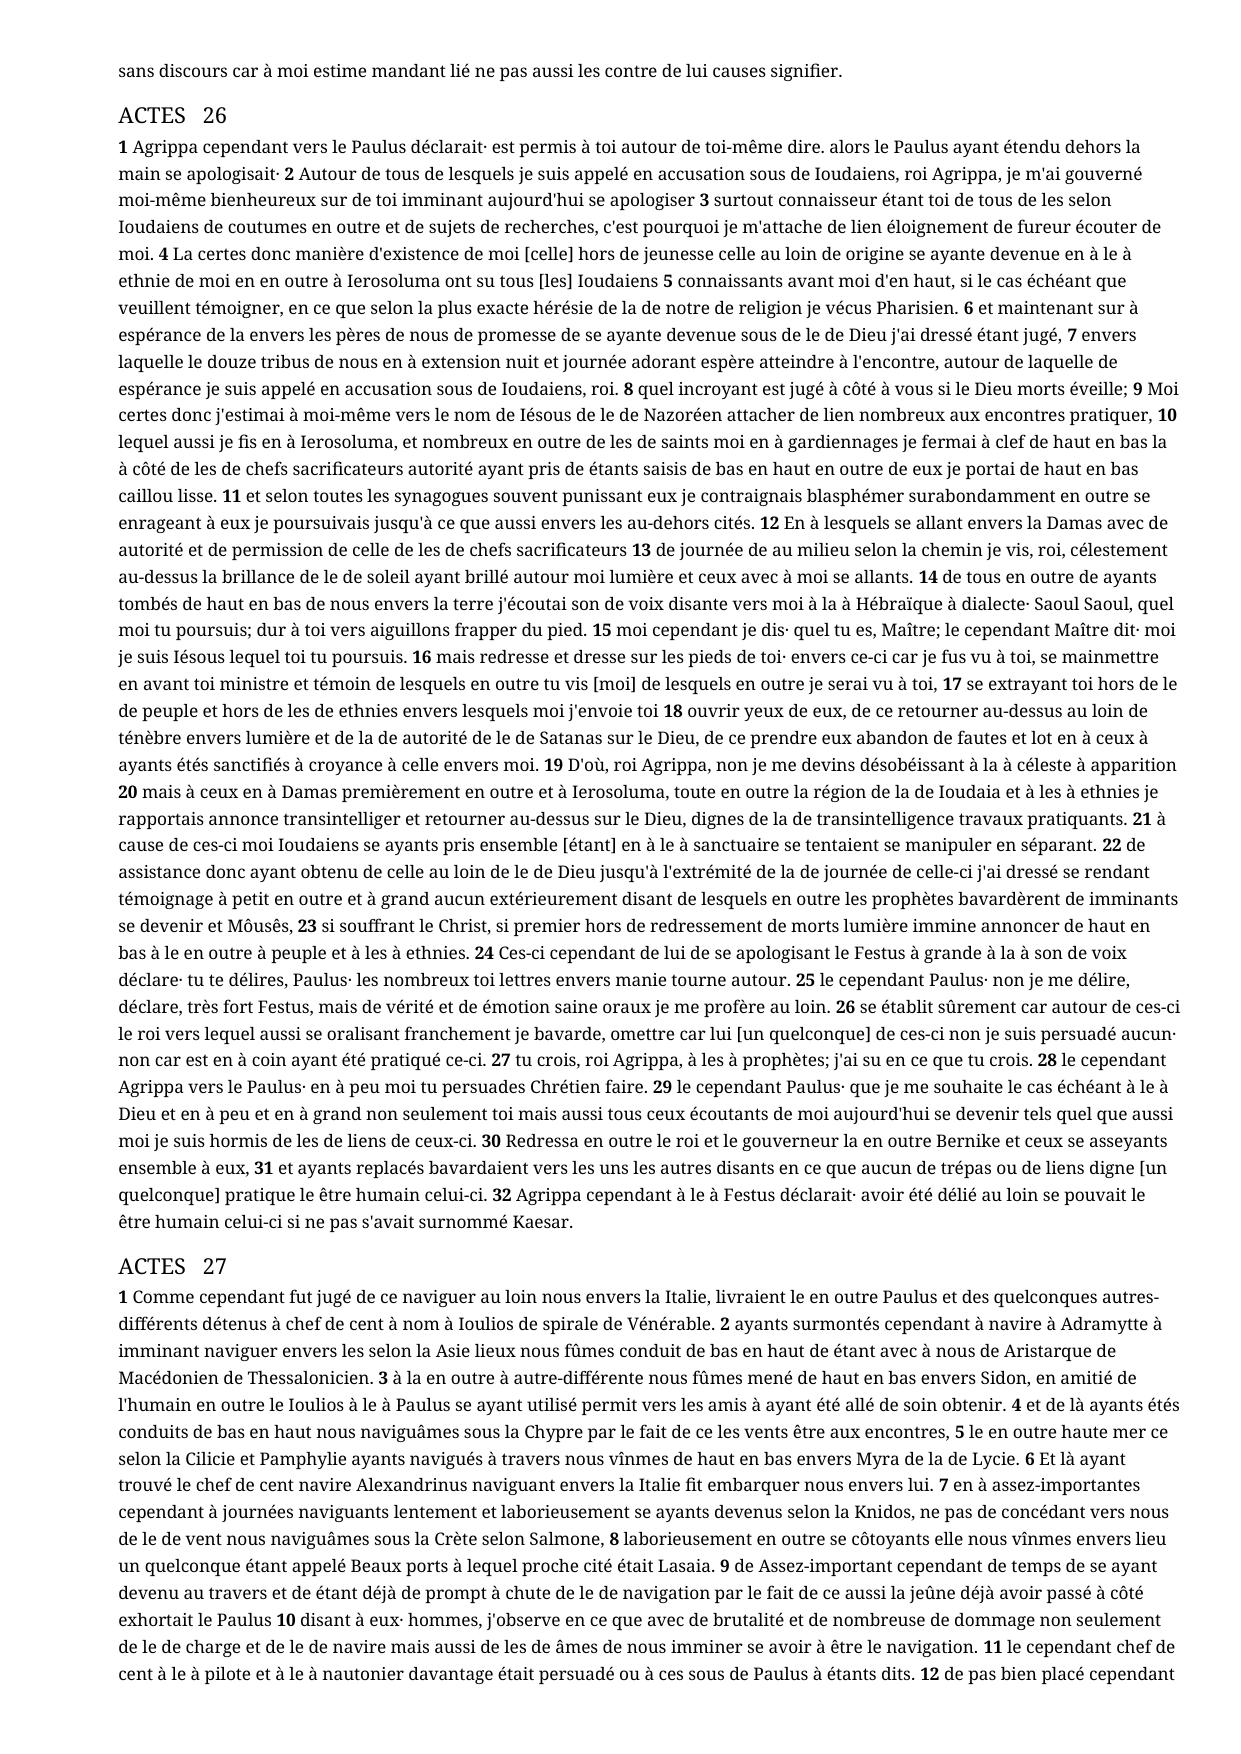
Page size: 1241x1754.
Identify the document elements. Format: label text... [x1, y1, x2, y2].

text ACTES 26 [118, 101, 1181, 130]
text ACTES 27 [118, 1251, 1181, 1281]
text 1 Agrippa cependant vers le Paulus déclarait· est permis à toi autour de toi-même dire. alors le Paulus ayant étendu dehors la main se apologisait· 2 Autour de tous de lesquels je suis appelé en accusation sous de Ioudaiens, roi Agrippa, je m'ai gouverné moi-même bienheureux sur de toi imminant aujourd'hui se apologiser 3 surtout connaisseur étant toi de tous de les selon Ioudaiens de coutumes en outre et de sujets de recherches, c'est pourquoi je m'attache de lien éloignement de fureur écouter de moi. 4 La certes donc manière d'existence de moi [celle] hors de jeunesse celle au loin de origine se ayante devenue en à le à ethnie de moi en en outre à Ierosoluma ont su tous [les] Ioudaiens 5 connaissants avant moi d'en haut, si le cas échéant que veuillent témoigner, en ce que selon la plus exacte hérésie de la de notre de religion je vécus Pharisien. 6 et maintenant sur à espérance de la envers les pères de nous de promesse de se ayante devenue sous de le de Dieu j'ai dressé étant jugé, 7 envers laquelle le douze tribus de nous en à extension nuit et journée adorant espère atteindre à l'encontre, autour de laquelle de espérance je suis appelé en accusation sous de Ioudaiens, roi. 8 quel incroyant est jugé à côté à vous si le Dieu morts éveille; 9 Moi certes donc j'estimai à moi-même vers le nom de Iésous de le de Nazoréen attacher de lien nombreux aux encontres pratiquer, 10 lequel aussi je fis en à Ierosoluma, et nombreux en outre de les de saints moi en à gardiennages je fermai à clef de haut en bas la à côté de les de chefs sacrificateurs autorité ayant pris de étants saisis de bas en haut en outre de eux je portai de haut en bas caillou lisse. 11 et selon toutes les synagogues souvent punissant eux je contraignais blasphémer surabondamment en outre se enrageant à eux je poursuivais jusqu'à ce que aussi envers les au-dehors cités. 12 En à lesquels se allant envers la Damas avec de autorité et de permission de celle de les de chefs sacrificateurs 13 de journée de au milieu selon la chemin je vis, roi, célestement au-dessus la brillance de le de soleil ayant brillé autour moi lumière et ceux avec à moi se allants. 14 de tous en outre de ayants tombés de haut en bas de nous envers la terre j'écoutai son de voix disante vers moi à la à Hébraïque à dialecte· Saoul Saoul, quel moi tu poursuis; dur à toi vers aiguillons frapper du pied. 15 moi cependant je dis· quel tu es, Maître; le cependant Maître dit· moi je suis Iésous lequel toi tu poursuis. 16 mais redresse et dresse sur les pieds de toi· envers ce-ci car je fus vu à toi, se mainmettre en avant toi ministre et témoin de lesquels en outre tu vis [moi] de lesquels en outre je serai vu à toi, 17 se extrayant toi hors de le de peuple et hors de les de ethnies envers lesquels moi j'envoie toi 18 ouvrir yeux de eux, de ce retourner au-dessus au loin de ténèbre envers lumière et de la de autorité de le de Satanas sur le Dieu, de ce prendre eux abandon de fautes et lot en à ceux à ayants étés sanctifiés à croyance à celle envers moi. 19 D'où, roi Agrippa, non je me devins désobéissant à la à céleste à apparition 20 mais à ceux en à Damas premièrement en outre et à Ierosoluma, toute en outre la région de la de Ioudaia et à les à ethnies je rapportais annonce transintelliger et retourner au-dessus sur le Dieu, dignes de la de transintelligence travaux pratiquants. 21 à cause de ces-ci moi Ioudaiens se ayants pris ensemble [étant] en à le à sanctuaire se tentaient se manipuler en séparant. 22 de assistance donc ayant obtenu de celle au loin de le de Dieu jusqu'à l'extrémité de la de journée de celle-ci j'ai dressé se rendant témoignage à petit en outre et à grand aucun extérieurement disant de lesquels en outre les prophètes bavardèrent de imminants se devenir et Môusês, 23 si souffrant le Christ, si premier hors de redressement de morts lumière immine annoncer de haut en bas à le en outre à peuple et à les à ethnies. 24 Ces-ci cependant de lui de se apologisant le Festus à grande à la à son de voix déclare· tu te délires, Paulus· les nombreux toi lettres envers manie tourne autour. 25 le cependant Paulus· non je me délire, déclare, très fort Festus, mais de vérité et de émotion saine oraux je me profère au loin. 26 se établit sûrement car autour de ces-ci le roi vers lequel aussi se oralisant franchement je bavarde, omettre car lui [un quelconque] de ces-ci non je suis persuadé aucun· non car est en à coin ayant été pratiqué ce-ci. 27 tu crois, roi Agrippa, à les à prophètes; j'ai su en ce que tu crois. 28 le cependant Agrippa vers le Paulus· en à peu moi tu persuades Chrétien faire. 29 le cependant Paulus· que je me souhaite le cas échéant à le à Dieu et en à peu et en à grand non seulement toi mais aussi tous ceux écoutants de moi aujourd'hui se devenir tels quel que aussi moi je suis hormis de les de liens de ceux-ci. 30 Redressa en outre le roi et le gouverneur la en outre Bernike et ceux se asseyants ensemble à eux, 31 et ayants replacés bavardaient vers les uns les autres disants en ce que aucun de trépas ou de liens digne [un quelconque] pratique le être humain celui-ci. 32 Agrippa cependant à le à Festus déclarait· avoir été délié au loin se pouvait le être humain celui-ci si ne pas s'avait surnommé Kaesar. [118, 135, 1181, 1233]
text 1 Comme cependant fut jugé de ce naviguer au loin nous envers la Italie, livraient le en outre Paulus et des quelconques autres-différents détenus à chef de cent à nom à Ioulios de spirale de Vénérable. 2 ayants surmontés cependant à navire à Adramytte à imminant naviguer envers les selon la Asie lieux nous fûmes conduit de bas en haut de étant avec à nous de Aristarque de Macédonien de Thessalonicien. 3 à la en outre à autre-différente nous fûmes mené de haut en bas envers Sidon, en amitié de l'humain en outre le Ioulios à le à Paulus se ayant utilisé permit vers les amis à ayant été allé de soin obtenir. 4 et de là ayants étés conduits de bas en haut nous naviguâmes sous la Chypre par le fait de ce les vents être aux encontres, 5 le en outre haute mer ce selon la Cilicie et Pamphylie ayants navigués à travers nous vînmes de haut en bas envers Myra de la de Lycie. 6 Et là ayant trouvé le chef de cent navire Alexandrinus naviguant envers la Italie fit embarquer nous envers lui. 7 en à assez-importantes cependant à journées naviguants lentement et laborieusement se ayants devenus selon la Knidos, ne pas de concédant vers nous de le de vent nous naviguâmes sous la Crète selon Salmone, 8 laborieusement en outre se côtoyants elle nous vînmes envers lieu un quelconque étant appelé Beaux ports à lequel proche cité était Lasaia. 9 de Assez-important cependant de temps de se ayant devenu au travers et de étant déjà de prompt à chute de le de navigation par le fait de ce aussi la jeûne déjà avoir passé à côté exhortait le Paulus 10 disant à eux· hommes, j'observe en ce que avec de brutalité et de nombreuse de dommage non seulement de le de charge et de le de navire mais aussi de les de âmes de nous imminer se avoir à être le navigation. 11 le cependant chef de cent à le à pilote et à le à nautonier davantage était persuadé ou à ces sous de Paulus à étants dits. 12 de pas bien placé cependant [118, 1285, 1181, 1685]
text sans discours car à moi estime mandant lié ne pas aussi les contre de lui causes signifier. [118, 59, 1181, 82]
